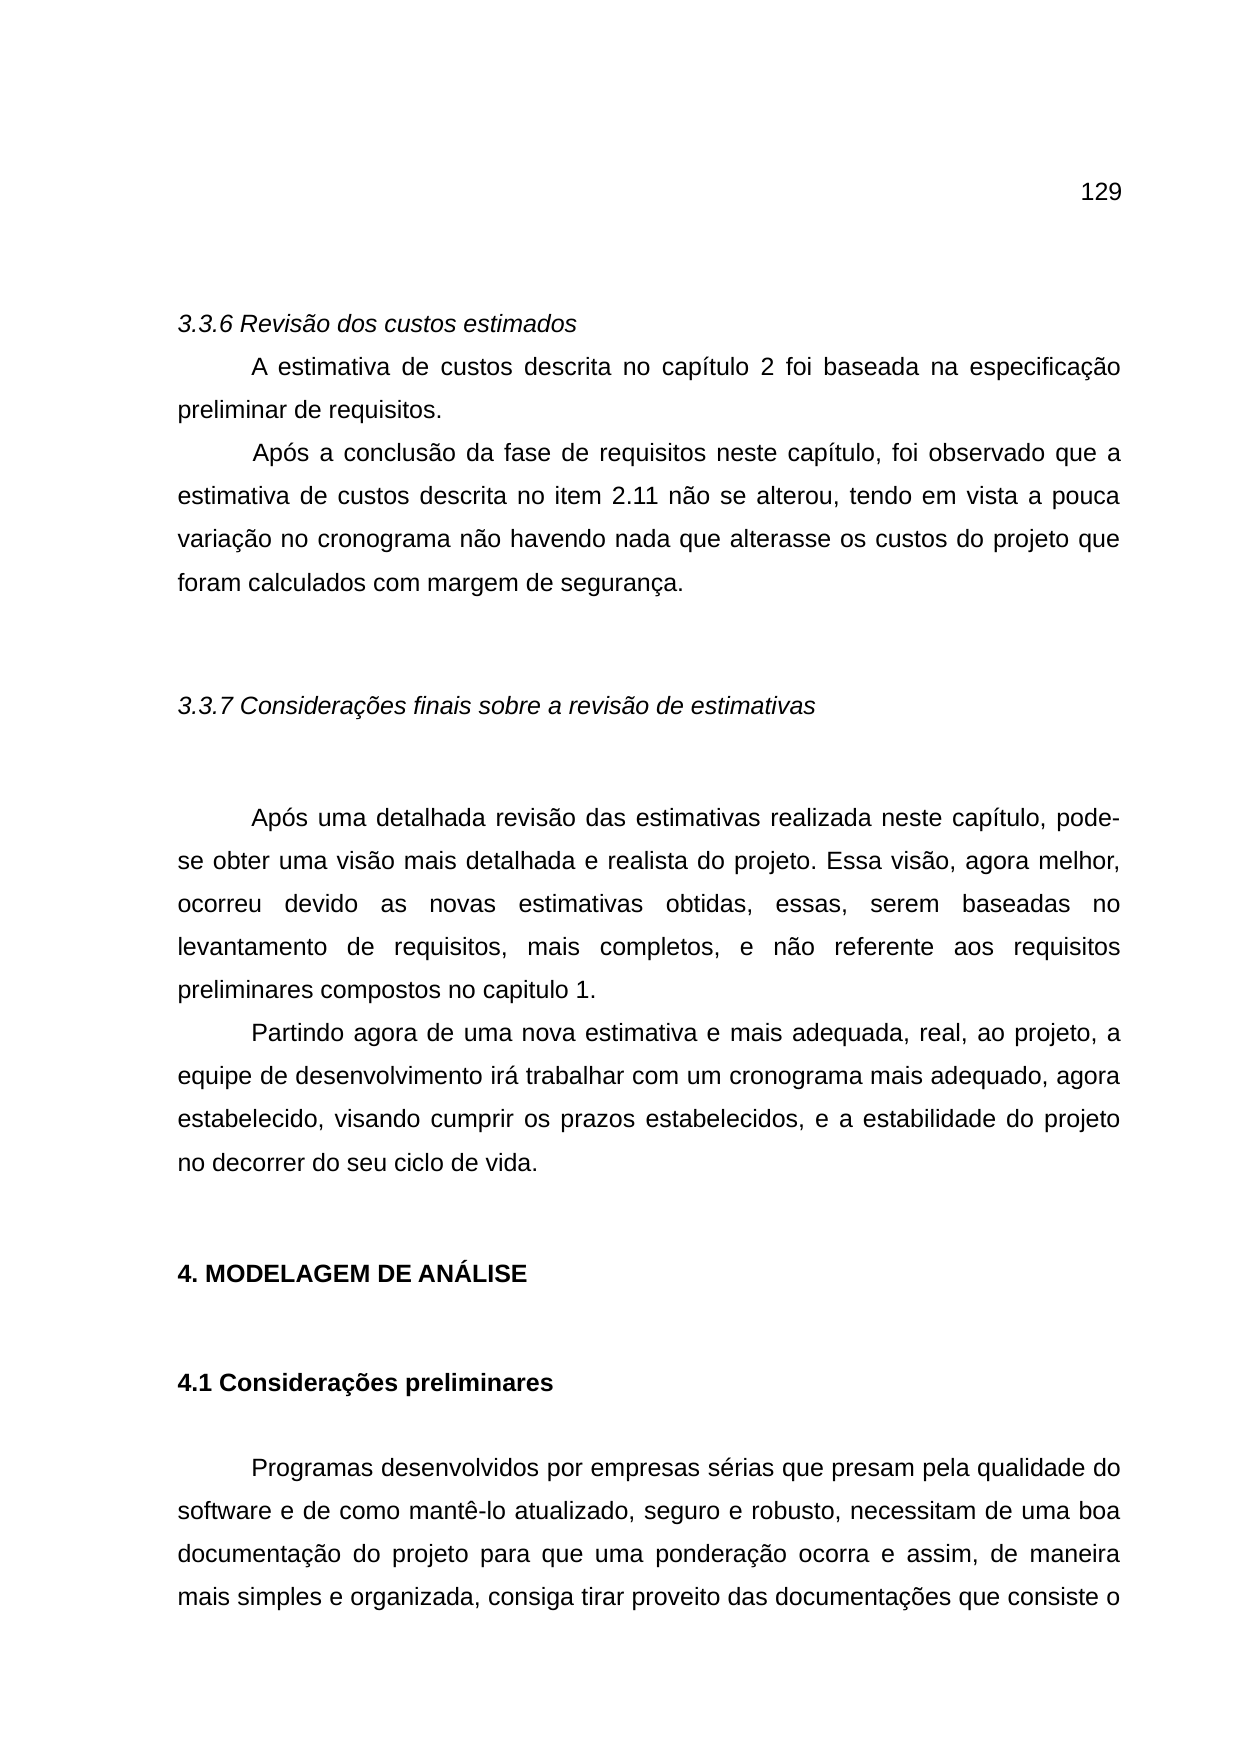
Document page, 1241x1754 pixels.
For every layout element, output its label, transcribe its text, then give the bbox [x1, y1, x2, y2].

subtitle 3.3.7 Considerações finais sobre a revisão de estimativas [177, 691, 1122, 720]
text Programas desenvolvidos por empresas sérias que presam pela qualidade do software e de como mantê-lo atualizado, seguro e robusto, necessitam de uma boa documentação do projeto para que uma ponderação ocorra e assim, de maneira mais simples e organizada, consiga tirar proveito das documentações que consiste o [177, 1453, 1122, 1611]
subtitle 4.1 Considerações preliminares [177, 1368, 1122, 1397]
text Após uma detalhada revisão das estimativas realizada neste capítulo, pode-se obter uma visão mais detalhada e realista do projeto. Essa visão, agora melhor, ocorreu devido as novas estimativas obtidas, essas, serem baseadas no levantamento de requisitos, mais completos, e não referente aos requisitos preliminares compostos no capitulo 1. [177, 803, 1122, 1004]
text A estimativa de custos descrita no capítulo 2 foi baseada na especificação preliminar de requisitos. [177, 352, 1122, 424]
text Após a conclusão da fase de requisitos neste capítulo, foi observado que a estimativa de custos descrita no item 2.11 não se alterou, tendo em vista a pouca variação no cronograma não havendo nada que alterasse os custos do projeto que foram calculados com margem de segurança. [177, 438, 1122, 596]
text Partindo agora de uma nova estimativa e mais adequada, real, ao projeto, a equipe de desenvolvimento irá trabalhar com um cronograma mais adequado, agora estabelecido, visando cumprir os prazos estabelecidos, e a estabilidade do projeto no decorrer do seu ciclo de vida. [177, 1018, 1122, 1176]
subtitle 4. MODELAGEM DE ANÁLISE [177, 1259, 1122, 1288]
text 3.3.6 Revisão dos custos estimados [177, 309, 1122, 338]
